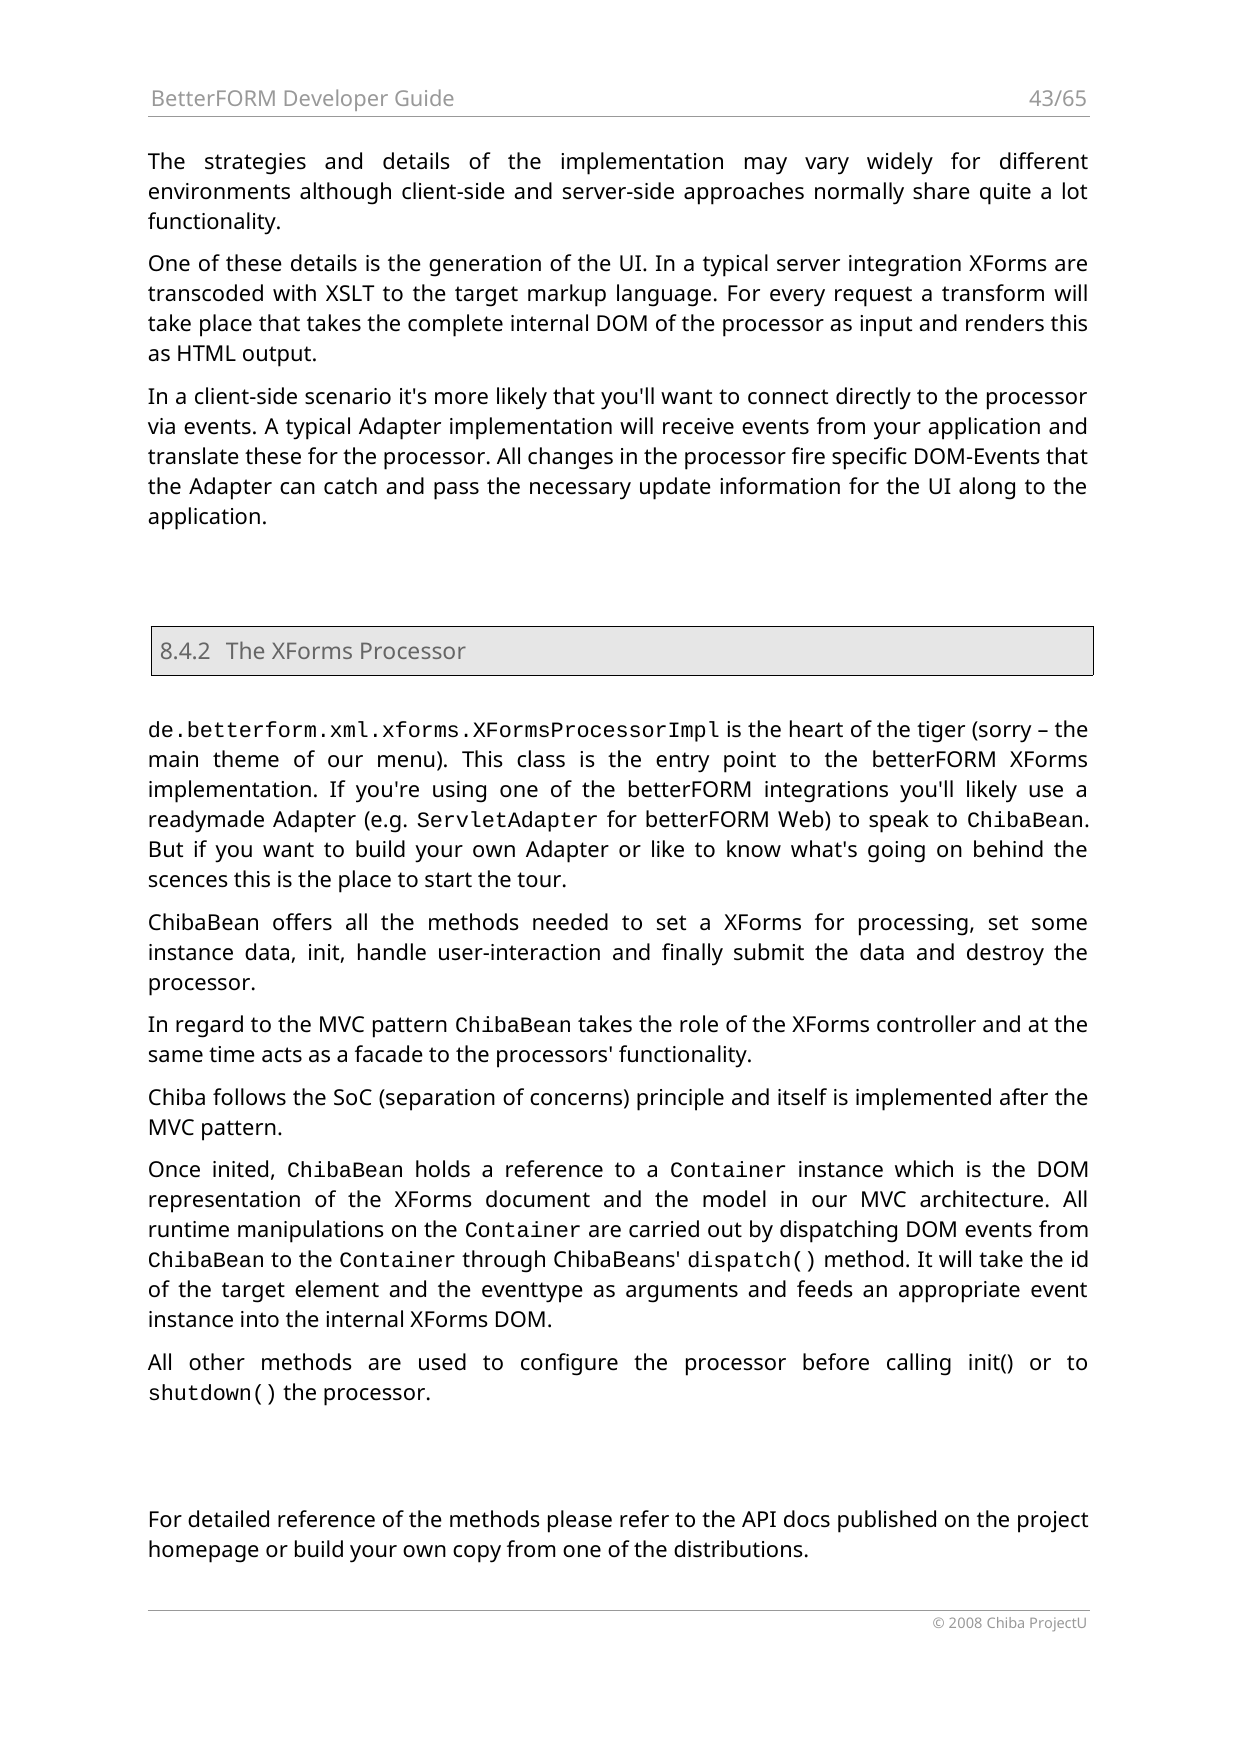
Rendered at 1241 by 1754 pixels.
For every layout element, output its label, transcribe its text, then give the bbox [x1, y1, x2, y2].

text ChibaBean offers all the methods needed to set a XForms for processing, set some instance data, init, handle user-interaction and finally submit the data and destroy the processor. [148, 907, 1090, 997]
text The strategies and details of the implementation may vary widely for different environments although client-side and server-side approaches normally share quite a lot functionality. [148, 146, 1090, 236]
text One of these details is the generation of the UI. In a typical server integration XForms are transcoded with XSLT to the target markup language. For every request a transform will take place that takes the complete internal DOM of the processor as input and renders this as HTML output. [148, 248, 1090, 368]
text In a client-side scenario it's more likely that you'll want to connect directly to the processor via events. A typical Adapter implementation will receive events from your application and translate these for the processor. All changes in the processor fire specific DOM-Events that the Adapter can catch and pass the necessary update information for the UI along to the application. [148, 381, 1090, 531]
text Once inited, ChibaBean holds a reference to a Container instance which is the DOM representation of the XForms document and the model in our MVC architecture. All runtime manipulations on the Container are carried out by dispatching DOM events from ChibaBean to the Container through ChibaBeans' dispatch() method. It will take the id of the target element and the eventtype as arguments and feeds an appropriate event instance into the internal XForms DOM. [148, 1154, 1090, 1334]
text de.betterform.xml.xforms.XFormsProcessorImpl is the heart of the tiger (sorry – the main theme of our menu). This class is the entry point to the betterFORM XForms implementation. If you're using one of the betterFORM integrations you'll likely use a readymade Adapter (e.g. ServletAdapter for betterFORM Web) to speak to ChibaBean. But if you want to build your own Adapter or like to know what's going on behind the scences this is the place to start the tour. [148, 714, 1090, 894]
subtitle The XForms Processor [152, 627, 1093, 675]
text In regard to the MVC pattern ChibaBean takes the role of the XForms controller and at the same time acts as a facade to the processors' functionality. [148, 1009, 1090, 1069]
text All other methods are used to configure the processor before calling init() or to shutdown() the processor. [148, 1347, 1090, 1407]
text Chiba follows the SoC (separation of concerns) principle and itself is implemented after the MVC pattern. [148, 1082, 1090, 1142]
text For detailed reference of the methods please refer to the API docs published on the project homepage or build your own copy from one of the distributions. [148, 1504, 1090, 1564]
